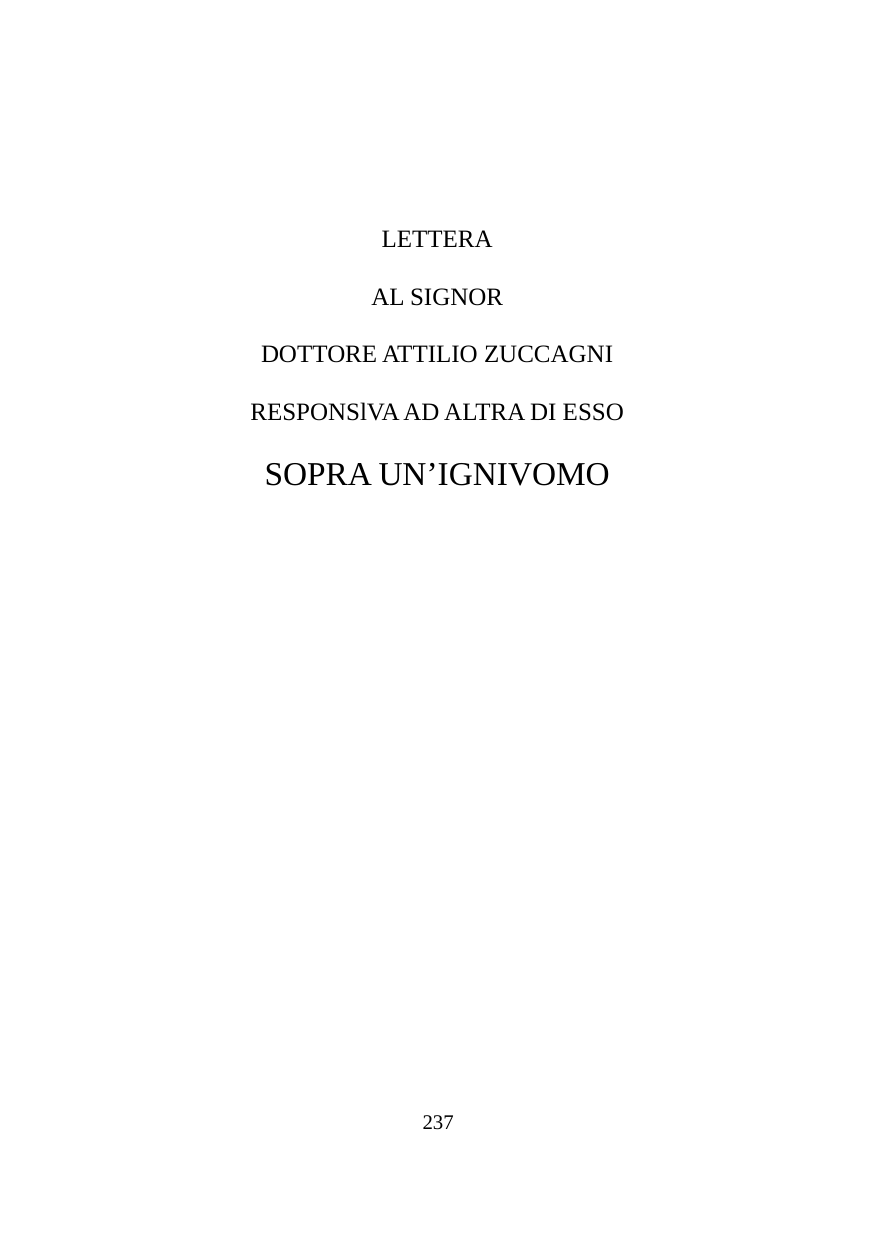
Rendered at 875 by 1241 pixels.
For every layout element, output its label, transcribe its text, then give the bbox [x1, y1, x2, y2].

text DOTTORE ATTILIO ZUCCAGNI [106, 339, 768, 368]
text LETTERA [106, 224, 768, 253]
text RESPONSlVA AD ALTRA DI ESSO [106, 397, 768, 426]
text SOPRA UN’IGNIVOMO [106, 454, 768, 493]
text AL SIGNOR [106, 282, 768, 311]
